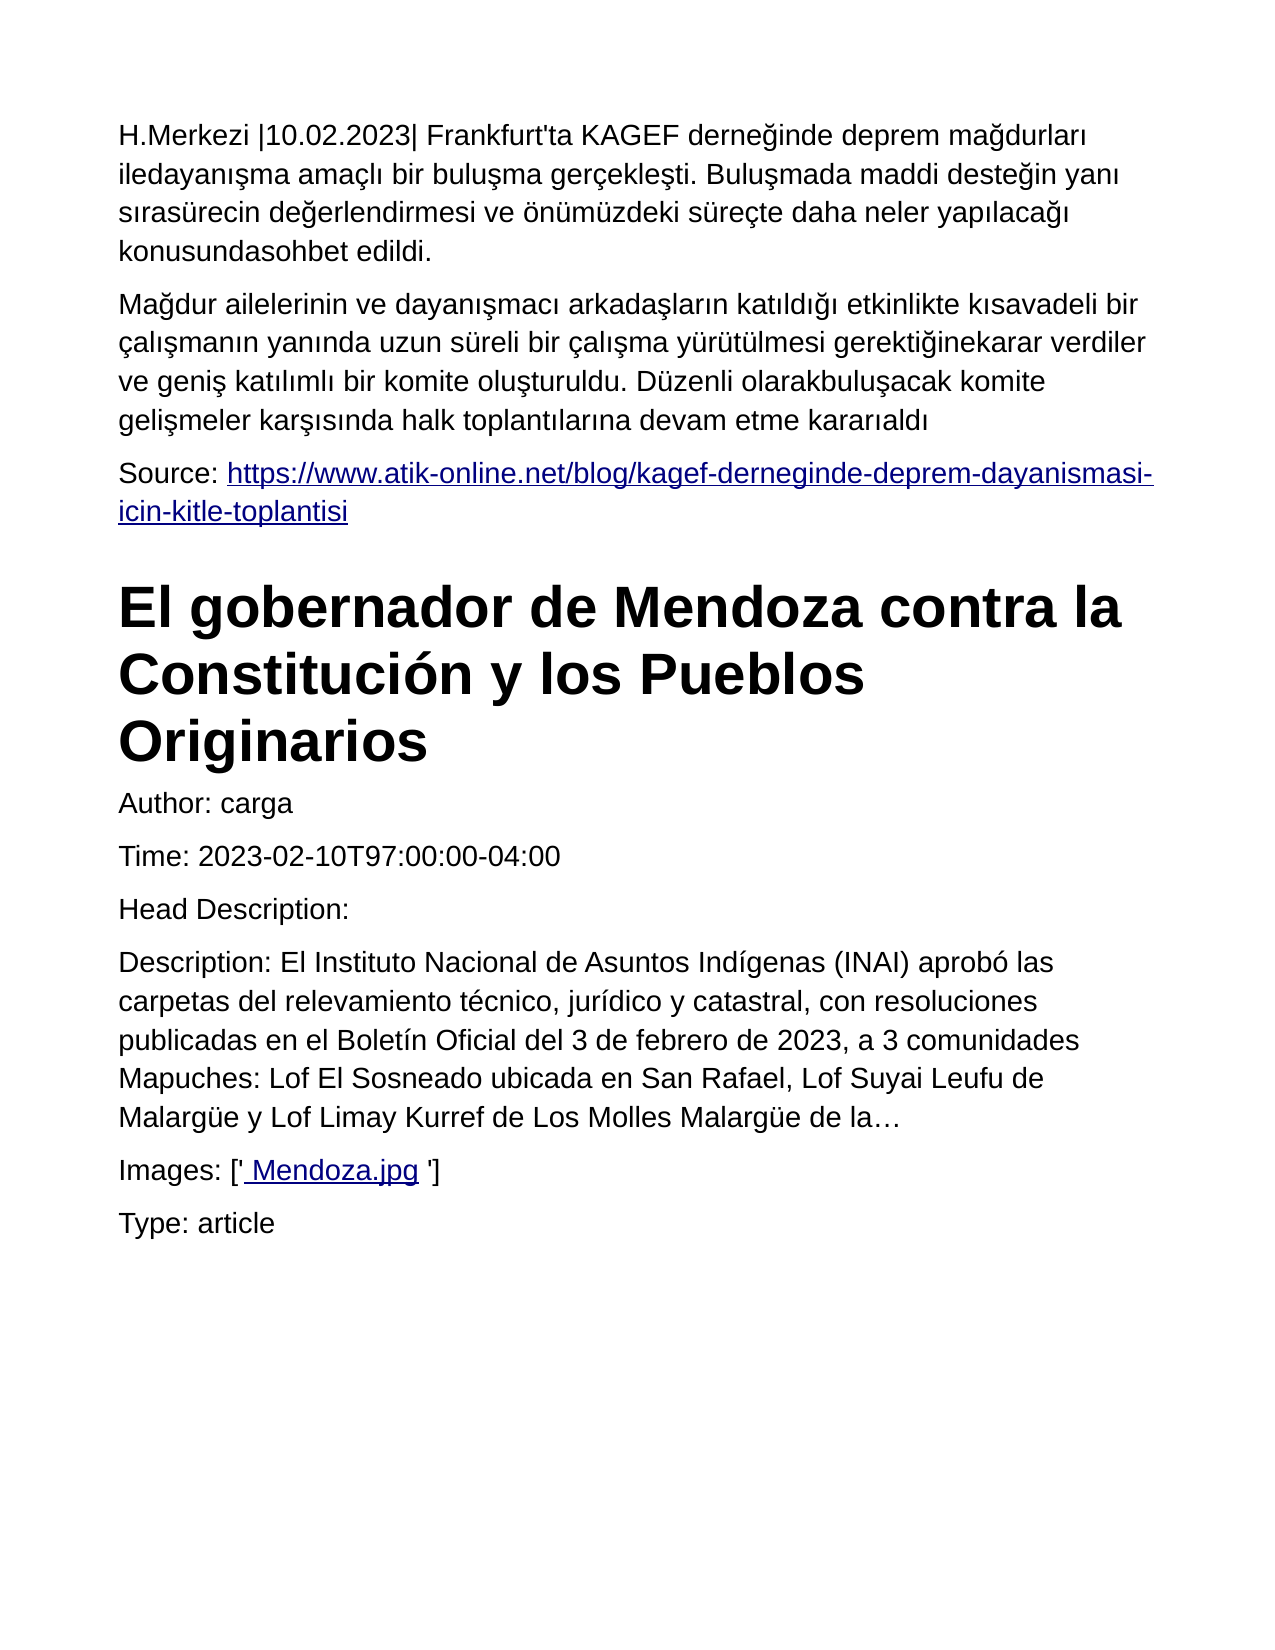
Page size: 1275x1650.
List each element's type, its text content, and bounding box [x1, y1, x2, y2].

text Author: carga [118, 786, 1157, 819]
text Source: https://www.atik-online.net/blog/kagef-derneginde-deprem-dayanismasi-icin-kitle-toplantisi [118, 456, 1157, 528]
text H.Merkezi |10.02.2023| Frankfurt'ta KAGEF derneğinde deprem mağdurları iledayanışma amaçlı bir buluşma gerçekleşti. Buluşmada maddi desteğin yanı sırasürecin değerlendirmesi ve önümüzdeki süreçte daha neler yapılacağı konusundasohbet edildi. [118, 118, 1157, 267]
subtitle El gobernador de Mendoza contra la Constitución y los Pueblos Originarios [118, 572, 1157, 773]
text Time: 2023-02-10T97:00:00-04:00 [118, 839, 1157, 873]
text Head Description: [118, 892, 1157, 926]
text Description: El Instituto Nacional de Asuntos Indígenas (INAI) aprobó las carpetas del relevamiento técnico, jurídico y catastral, con resoluciones publicadas en el Boletín Oficial del 3 de febrero de 2023, a 3 comunidades Mapuches: Lof El Sosneado ubicada en San Rafael, Lof Suyai Leufu de Malargüe y Lof Limay Kurref de Los Molles Malargüe de la… [118, 945, 1157, 1133]
text Images: [' Mendoza.jpg '] [118, 1153, 1157, 1186]
text Mağdur ailelerinin ve dayanışmacı arkadaşların katıldığı etkinlikte kısavadeli bir çalışmanın yanında uzun süreli bir çalışma yürütülmesi gerektiğinekarar verdiler ve geniş katılımlı bir komite oluşturuldu. Düzenli olarakbuluşacak komite gelişmeler karşısında halk toplantılarına devam etme kararıaldı [118, 287, 1157, 436]
text Type: article [118, 1206, 1157, 1239]
